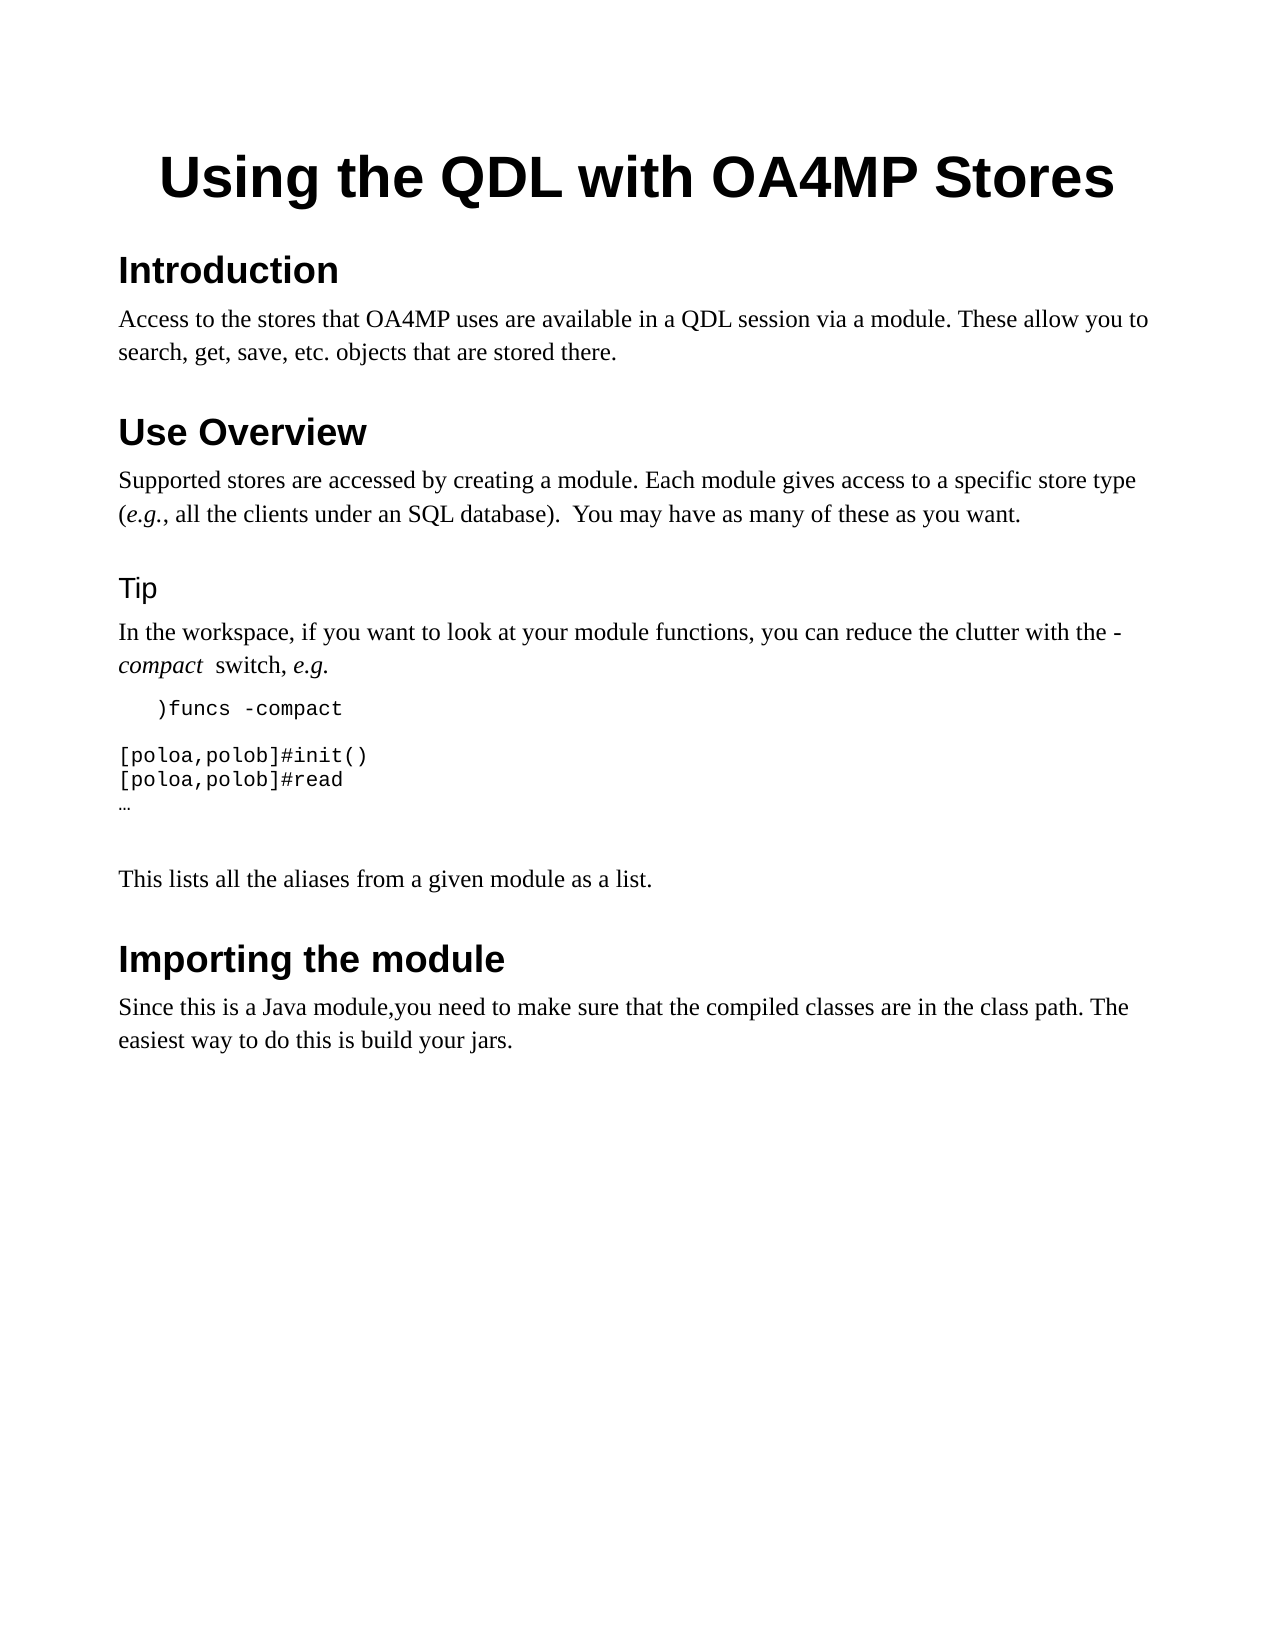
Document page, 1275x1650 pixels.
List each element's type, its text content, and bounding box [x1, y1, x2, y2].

text [poloa,polob]#read [118, 769, 1157, 792]
text Access to the stores that OA4MP uses are available in a QDL session via a module. These allow you to search, get, save, etc. objects that are stored there. [118, 304, 1157, 366]
subtitle Tip [118, 571, 1157, 605]
text This lists all the aliases from a given module as a list. [118, 864, 1157, 892]
text … [118, 792, 1157, 816]
subtitle Introduction [118, 248, 1157, 291]
title Using the QDL with OA4MP Stores [118, 143, 1157, 210]
subtitle Use Overview [118, 409, 1157, 453]
subtitle Importing the module [118, 936, 1157, 980]
text )funcs -compact [118, 698, 1157, 722]
text Supported stores are accessed by creating a module. Each module gives access to a specific store type (e.g., all the clients under an SQL database). You may have as many of these as you want. [118, 466, 1157, 527]
text Since this is a Java module,you need to make sure that the compiled classes are in the class path. The easiest way to do this is build your jars. [118, 992, 1157, 1054]
text [poloa,polob]#init() [118, 745, 1157, 769]
text In the workspace, if you want to look at your module functions, you can reduce the clutter with the -compact­ switch, e.g. [118, 617, 1157, 679]
